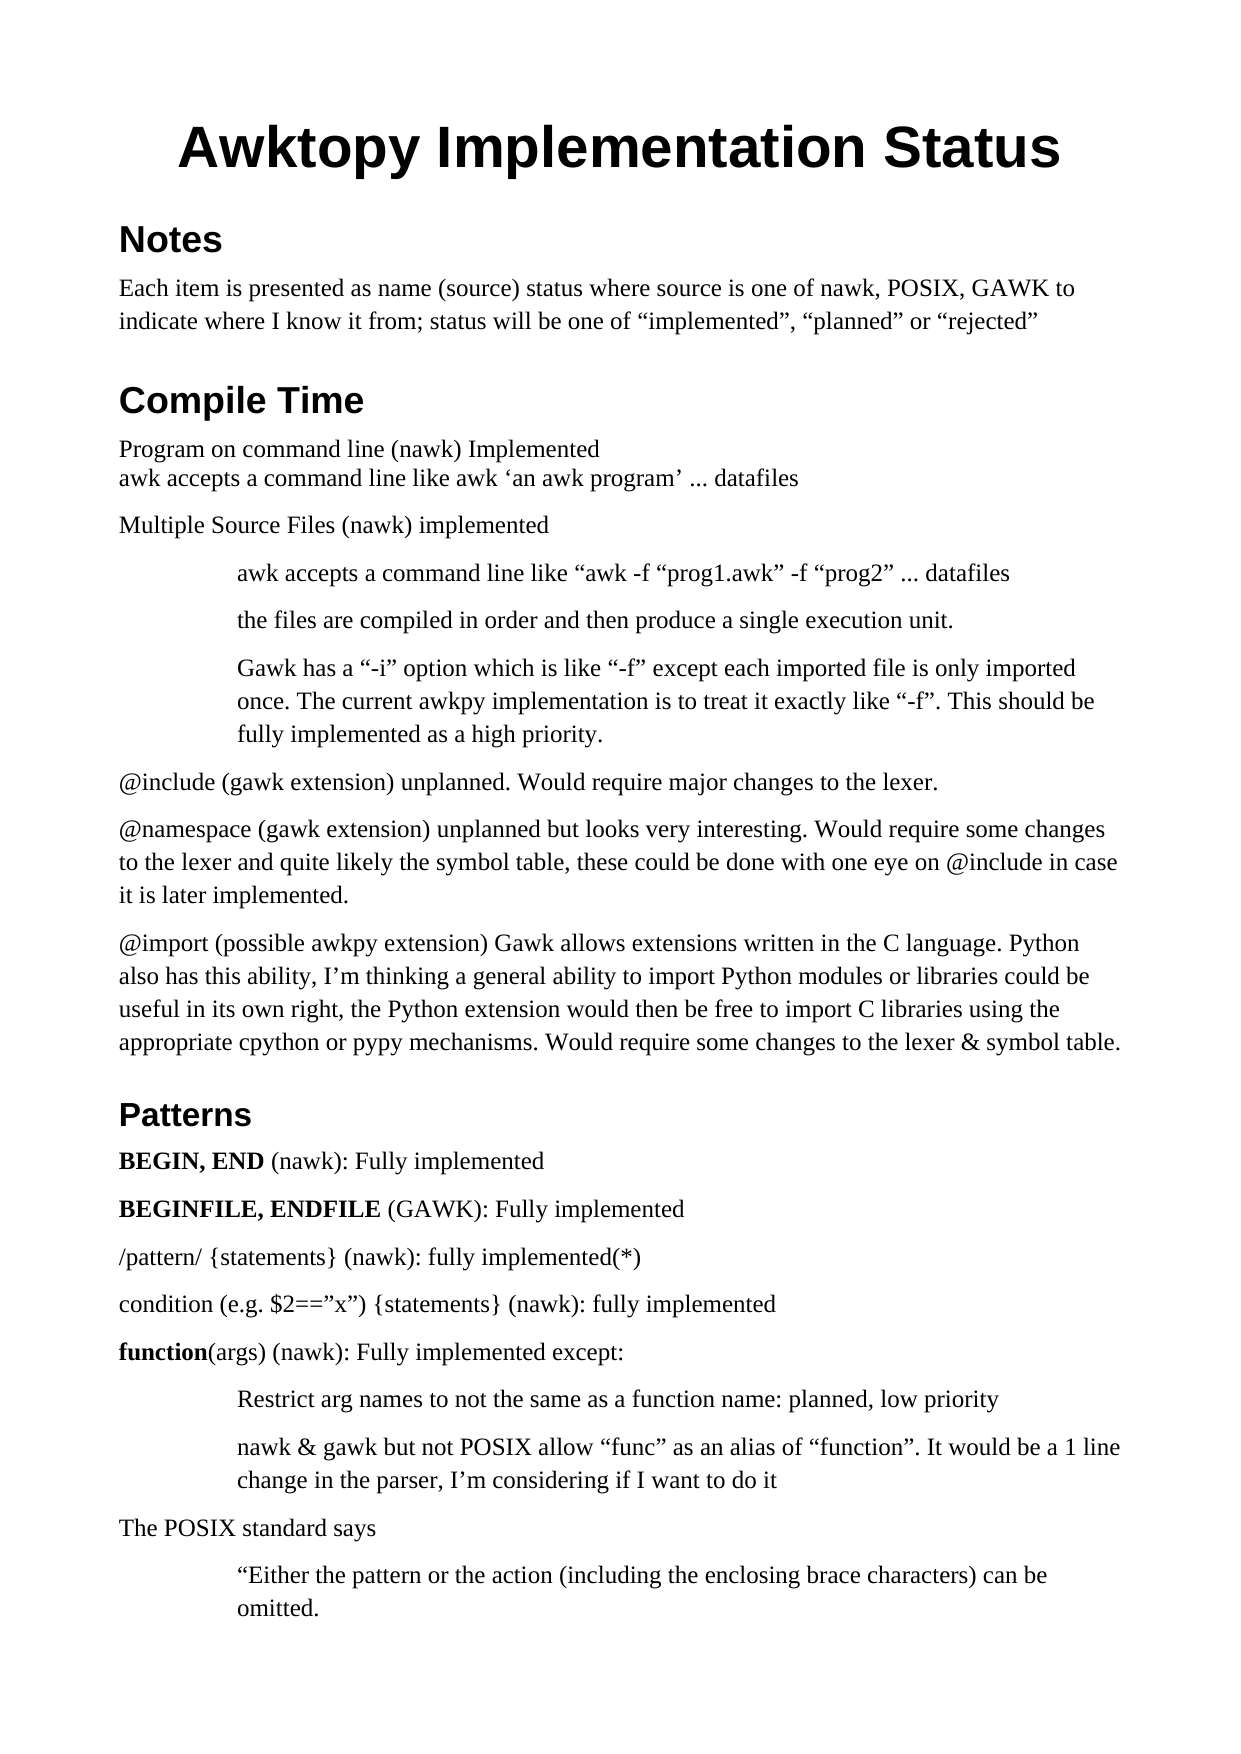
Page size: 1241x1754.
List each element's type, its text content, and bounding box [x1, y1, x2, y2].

text condition (e.g. $2==”x”) {statements} (nawk): fully implemented [119, 1289, 1121, 1318]
subtitle Patterns [119, 1096, 1121, 1134]
text function(args) (nawk): Fully implemented except: [119, 1337, 1121, 1366]
text @include (gawk extension) unplanned. Would require major changes to the lexer. [119, 767, 1121, 796]
text awk accepts a command line like “awk -f “prog1.awk” -f “prog2” ... datafiles [237, 558, 1121, 587]
text Gawk has a “-i” option which is like “-f” except each imported file is only imported once. The current awkpy implementation is to treat it exactly like “-f”. This should be fully implemented as a high priority. [237, 653, 1121, 748]
text The POSIX standard says [119, 1513, 1121, 1541]
subtitle Notes [119, 217, 1121, 260]
text “Either the pattern or the action (including the enclosing brace characters) can be omitted. [237, 1560, 1121, 1622]
text @import (possible awkpy extension) Gawk allows extensions written in the C language. Python also has this ability, I’m thinking a general ability to import Python modules or libraries could be useful in its own right, the Python extension would then be free to import C libraries using the appropriate cpython or pypy mechanisms. Would require some changes to the lexer & symbol table. [119, 928, 1121, 1056]
text Restrict arg names to not the same as a function name: planned, low priority [237, 1384, 1121, 1413]
text nawk & gawk but not POSIX allow “func” as an alias of “function”. It would be a 1 line change in the parser, I’m considering if I want to do it [237, 1432, 1121, 1494]
subtitle Compile Time [119, 378, 1121, 421]
text Multiple Source Files (nawk) implemented [119, 510, 1121, 539]
text BEGINFILE, ENDFILE (GAWK): Fully implemented [119, 1194, 1121, 1223]
text the files are compiled in order and then produce a single execution unit. [237, 606, 1121, 634]
text @namespace (gawk extension) unplanned but looks very interesting. Would require some changes to the lexer and quite likely the symbol table, these could be done with one eye on @include in case it is later implemented. [119, 814, 1121, 909]
text BEGIN, END (nawk): Fully implemented [119, 1146, 1121, 1175]
text Each item is presented as name (source) status where source is one of nawk, POSIX, GAWK to indicate where I know it from; status will be one of “implemented”, “planned” or “rejected” [119, 273, 1121, 334]
text Program on command line (nawk) Implemented [119, 434, 1121, 463]
title Awktopy Implementation Status [119, 112, 1121, 179]
text awk accepts a command line like awk ‘an awk program’ ... datafiles [119, 463, 1121, 491]
text /pattern/ {statements} (nawk): fully implemented(*) [119, 1242, 1121, 1270]
